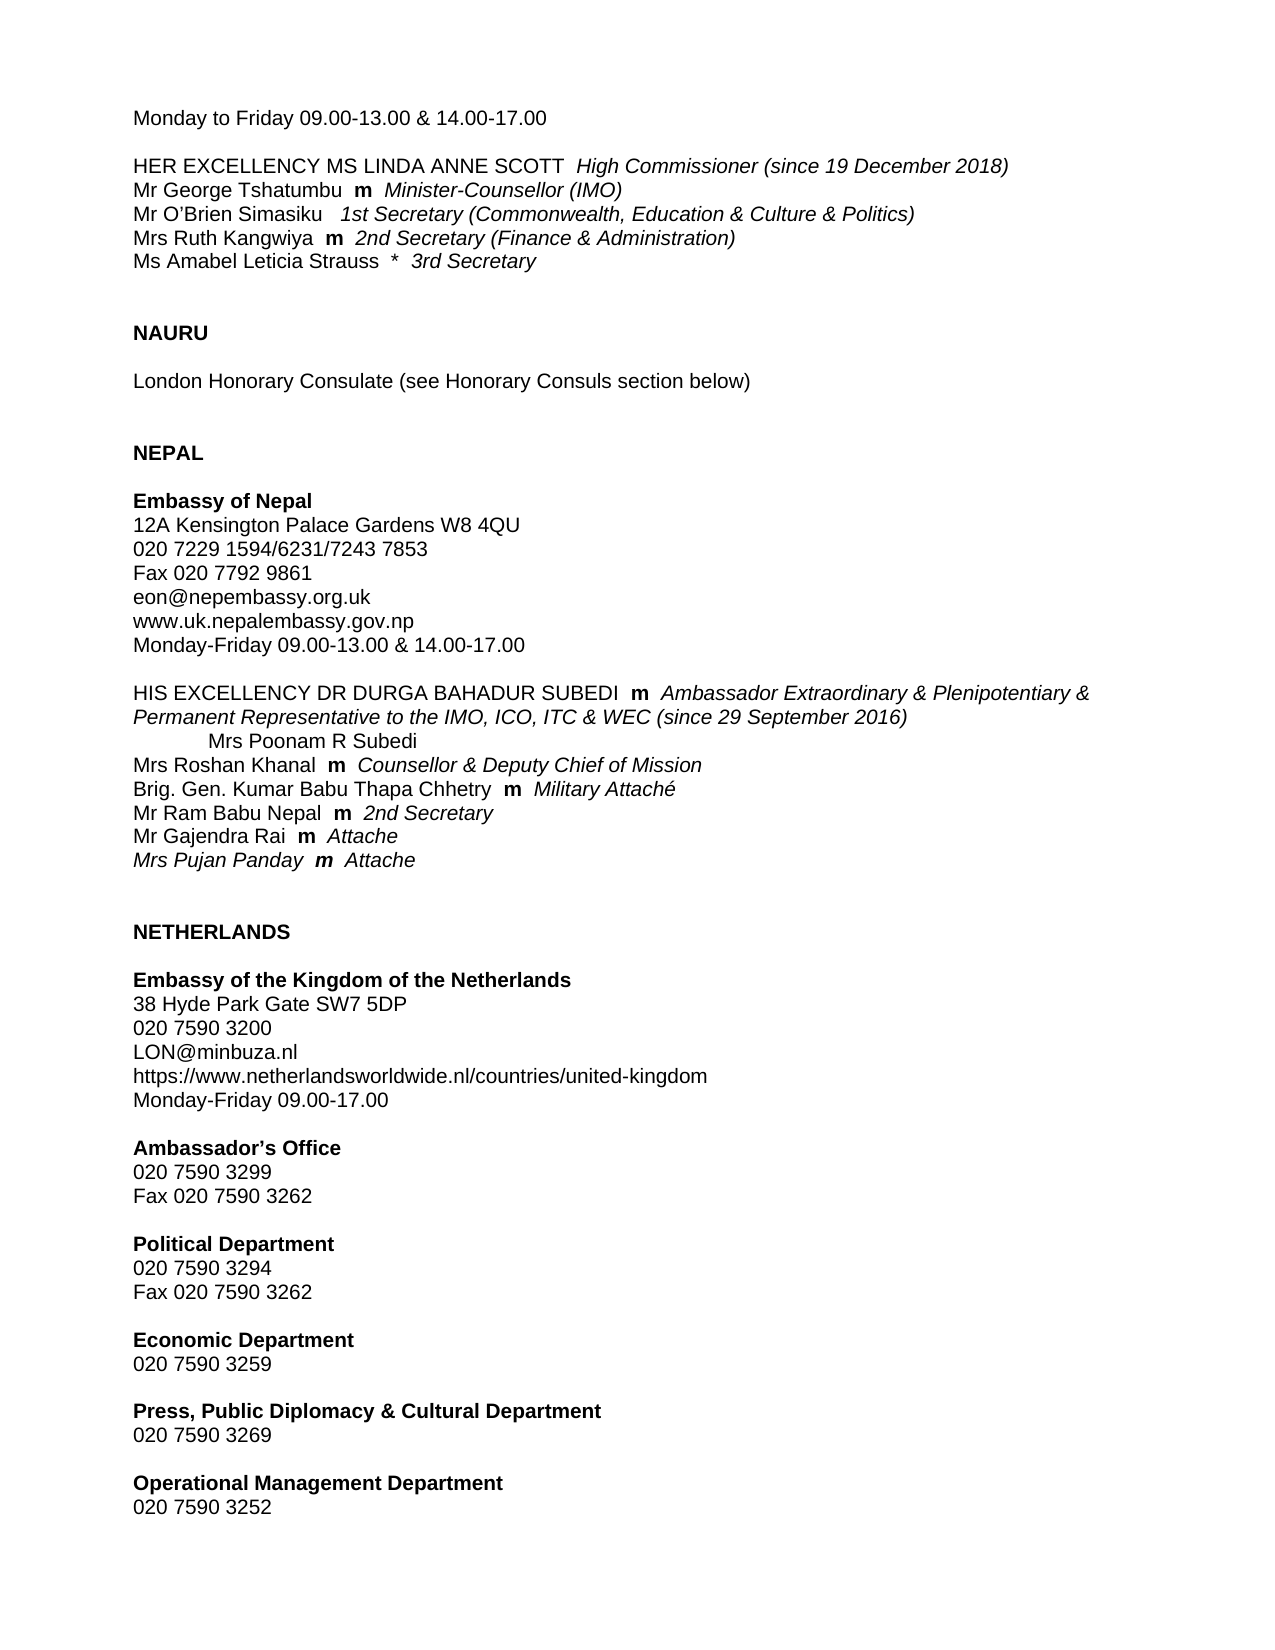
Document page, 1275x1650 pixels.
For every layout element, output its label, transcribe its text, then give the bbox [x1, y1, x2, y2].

text LON@minbuza.nl [133, 1040, 1181, 1064]
text Mr Ram Babu Nepal m 2nd Secretary [133, 800, 1181, 824]
text 020 7590 3269 [133, 1423, 1181, 1447]
text HIS EXCELLENCY DR DURGA BAHADUR SUBEDI m Ambassador Extraordinary & Plenipotentiary & Permanent Representative to the IMO, ICO, ITC & WEC (since 29 September 2016) [133, 681, 1181, 728]
text HER EXCELLENCY MS LINDA ANNE SCOTT High Commissioner (since 19 December 2018) [133, 153, 1181, 177]
text https://www.netherlandsworldwide.nl/countries/united-kingdom [133, 1064, 1181, 1088]
text London Honorary Consulate (see Honorary Consuls section below) [133, 369, 1181, 393]
text Brig. Gen. Kumar Babu Thapa Chhetry m Military Attaché [133, 776, 1181, 800]
text www.uk.nepalembassy.gov.np [133, 609, 1181, 633]
text Ms Amabel Leticia Strauss * 3rd Secretary [133, 249, 1181, 273]
text Fax 020 7590 3262 [133, 1184, 1181, 1208]
text NAURU [133, 321, 1181, 345]
text Ambassador’s Office [133, 1136, 1181, 1160]
text Operational Management Department [133, 1471, 1181, 1495]
text 020 7590 3252 [133, 1495, 1181, 1519]
text Monday-Friday 09.00-17.00 [133, 1088, 1181, 1112]
text Fax 020 7590 3262 [133, 1279, 1181, 1303]
text Press, Public Diplomacy & Cultural Department [133, 1399, 1181, 1423]
text Monday to Friday 09.00-13.00 & 14.00-17.00 [133, 106, 1181, 129]
text Mrs Ruth Kangwiya m 2nd Secretary (Finance & Administration) [133, 225, 1181, 249]
text 020 7229 1594/6231/7243 7853 [133, 537, 1181, 561]
text Mrs Roshan Khanal m Counsellor & Deputy Chief of Mission [133, 752, 1181, 776]
text Monday-Friday 09.00-13.00 & 14.00-17.00 [133, 633, 1181, 657]
text Mr George Tshatumbu m Minister-Counsellor (IMO) [133, 177, 1181, 201]
text Embassy of the Kingdom of the Netherlands [133, 968, 1181, 992]
text Economic Department [133, 1327, 1181, 1351]
text 020 7590 3200 [133, 1016, 1181, 1040]
text NETHERLANDS [133, 920, 1181, 944]
text eon@nepembassy.org.uk [133, 585, 1181, 609]
text 020 7590 3259 [133, 1351, 1181, 1375]
text Mr O’Brien Simasiku 1st Secretary (Commonwealth, Education & Culture & Politics) [133, 201, 1181, 225]
text 020 7590 3299 [133, 1160, 1181, 1184]
text Political Department [133, 1232, 1181, 1256]
text NEPAL [133, 441, 1181, 465]
text 38 Hyde Park Gate SW7 5DP [133, 992, 1181, 1016]
text Mr Gajendra Rai m Attache [133, 824, 1181, 848]
text Mrs Poonam R Subedi [133, 728, 1181, 752]
text Fax 020 7792 9861 [133, 561, 1181, 585]
text 020 7590 3294 [133, 1256, 1181, 1279]
text Mrs Pujan Panday m Attache [133, 848, 1181, 872]
text 12A Kensington Palace Gardens W8 4QU [133, 513, 1181, 537]
text Embassy of Nepal [133, 489, 1181, 513]
